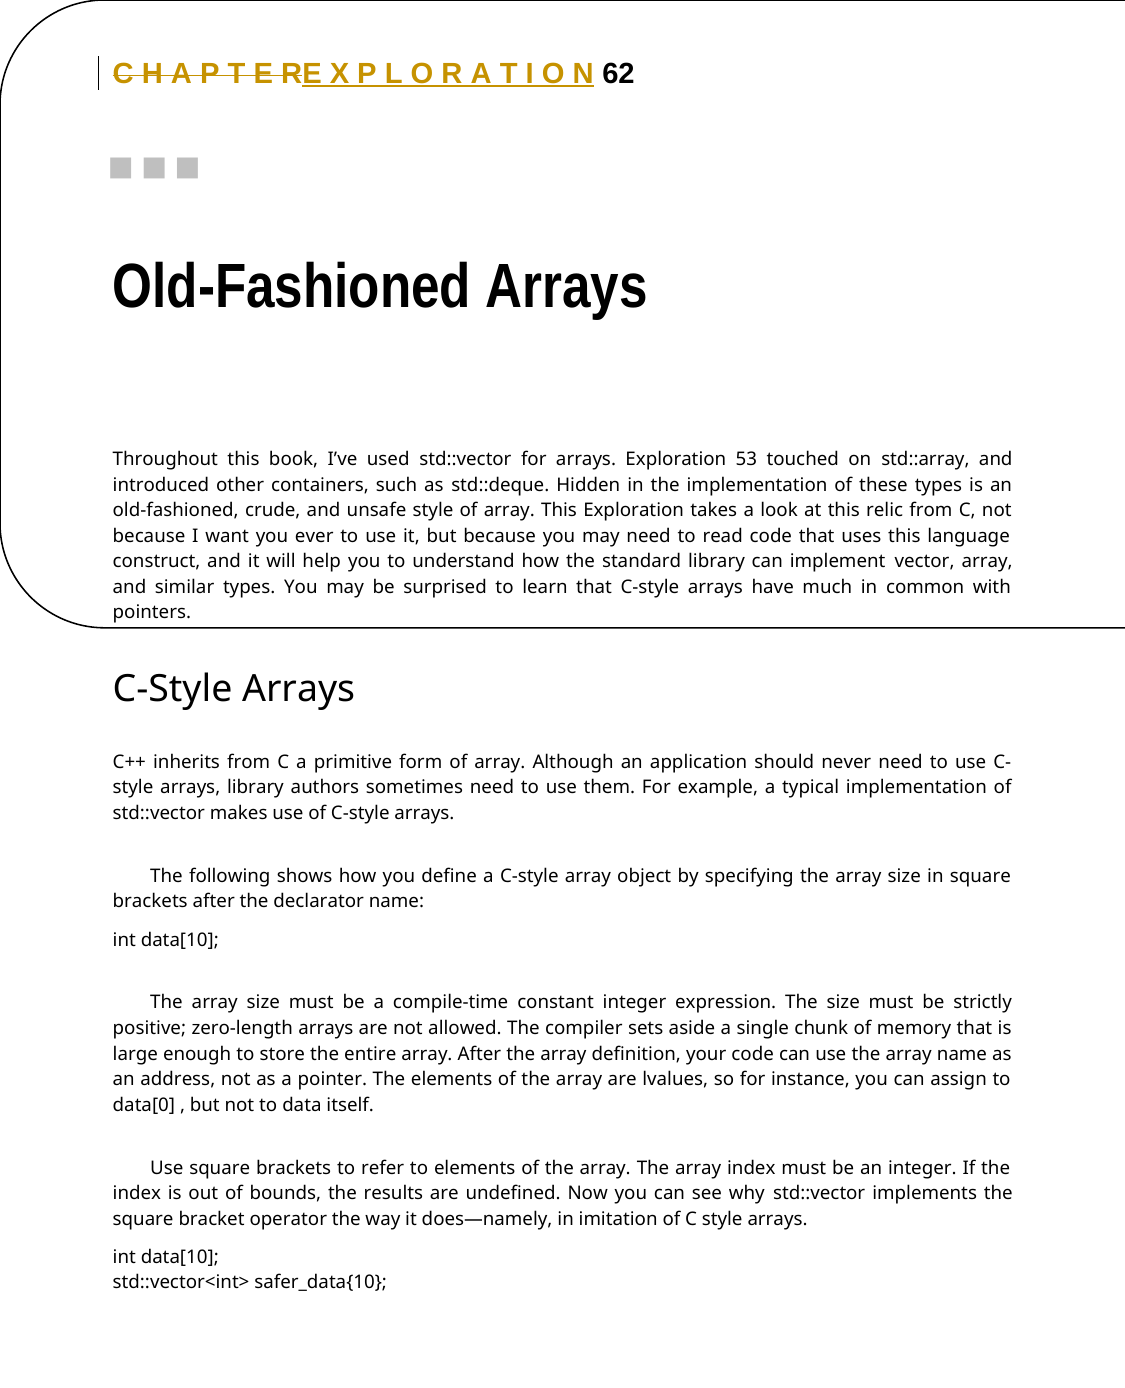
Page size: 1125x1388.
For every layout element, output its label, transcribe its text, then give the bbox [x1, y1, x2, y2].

subtitle C-Style Arrays [112, 662, 1012, 713]
title Old-Fashioned Arrays [112, 249, 1012, 321]
text Use square brackets to refer to elements of the array. The array index must be an integer. If the index is out of bounds, the results are undefined. Now you can see why std::vector implements the square bracket operator the way it does—namely, in imitation of C style arrays. [112, 1154, 1012, 1231]
text int data[10]; [112, 926, 1012, 951]
text std::vector<int> safer_data{10}; [112, 1268, 1012, 1294]
text The following shows how you define a C-style array object by specifying the array size in square brackets after the declarator name: [112, 862, 1012, 913]
text C++ inherits from C a primitive form of array. Although an application should never need to use C-style arrays, library authors sometimes need to use them. For example, a typical implementation of std::vector makes use of C-style arrays. [112, 748, 1012, 825]
text int data[10]; [112, 1243, 1012, 1268]
text The array size must be a compile-time constant integer expression. The size must be strictly positive; zero-length arrays are not allowed. The compiler sets aside a single chunk of memory that is large enough to store the entire array. After the array definition, your code can use the array name as an address, not as a pointer. The elements of the array are lvalues, so for instance, you can assign to data[0] , but not to data itself. [112, 989, 1012, 1116]
text Throughout this book, I’ve used std::vector for arrays. Exploration 53 touched on std::array, and introduced other containers, such as std::deque. Hidden in the implementation of these types is an old-fashioned, crude, and unsafe style of array. This Exploration takes a look at this relic from C, not because I want you ever to use it, but because you may need to read code that uses this language construct, and it will help you to understand how the standard library can implement vector, array, and similar types. You may be surprised to learn that C-style arrays have much in common with pointers. [112, 446, 1012, 624]
